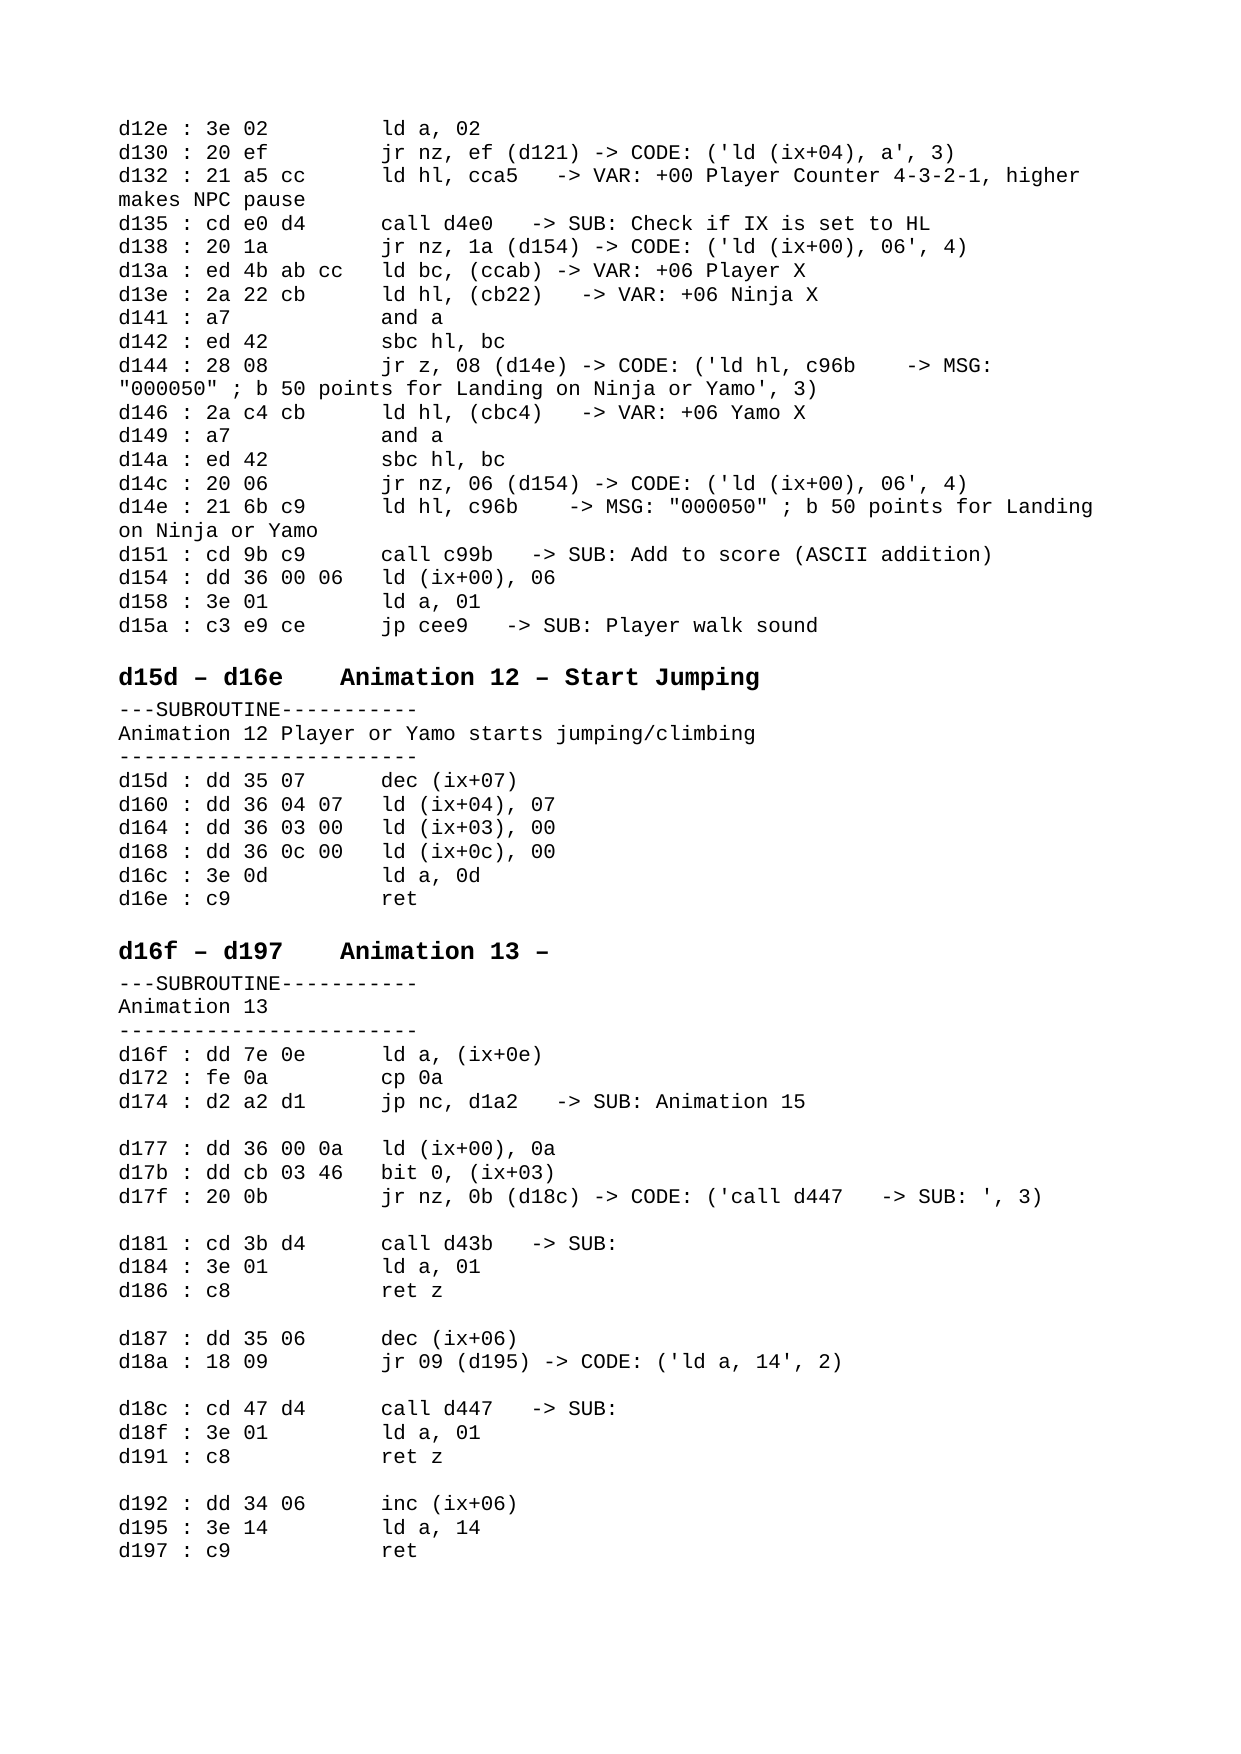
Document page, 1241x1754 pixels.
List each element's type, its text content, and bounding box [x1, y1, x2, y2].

text d16e : c9 ret [118, 888, 1122, 912]
text d17f : 20 0b jr nz, 0b (d18c) -> CODE: ('call d447 -> SUB: ', 3) [118, 1186, 1122, 1209]
text d17b : dd cb 03 46 bit 0, (ix+03) [118, 1162, 1122, 1186]
text d160 : dd 36 04 07 ld (ix+04), 07 [118, 794, 1122, 817]
text d151 : cd 9b c9 call c99b -> SUB: Add to score (ASCII addition) [118, 544, 1122, 567]
text ---SUBROUTINE----------- [118, 699, 1122, 723]
text d174 : d2 a2 d1 jp nc, d1a2 -> SUB: Animation 15 [118, 1091, 1122, 1115]
text d149 : a7 and a [118, 426, 1122, 449]
subtitle d15d – d16e Animation 12 – Start Jumping [118, 665, 1122, 693]
text d177 : dd 36 00 0a ld (ix+00), 0a [118, 1138, 1122, 1162]
text d146 : 2a c4 cb ld hl, (cbc4) -> VAR: +06 Yamo X [118, 402, 1122, 426]
text d181 : cd 3b d4 call d43b -> SUB: [118, 1233, 1122, 1257]
text d197 : c9 ret [118, 1540, 1122, 1564]
text d191 : c8 ret z [118, 1446, 1122, 1469]
text d186 : c8 ret z [118, 1280, 1122, 1304]
text d142 : ed 42 sbc hl, bc [118, 331, 1122, 354]
text d14a : ed 42 sbc hl, bc [118, 449, 1122, 473]
text d14e : 21 6b c9 ld hl, c96b -> MSG: "000050" ; b 50 points for Landing on Ninja or Yamo [118, 496, 1122, 544]
text d13a : ed 4b ab cc ld bc, (ccab) -> VAR: +06 Player X [118, 260, 1122, 284]
text ---SUBROUTINE----------- [118, 973, 1122, 996]
text d18f : 3e 01 ld a, 01 [118, 1422, 1122, 1446]
text d15a : c3 e9 ce jp cee9 -> SUB: Player walk sound [118, 615, 1122, 638]
text d12e : 3e 02 ld a, 02 [118, 118, 1122, 142]
text d195 : 3e 14 ld a, 14 [118, 1517, 1122, 1540]
text ------------------------ [118, 746, 1122, 770]
text d141 : a7 and a [118, 307, 1122, 331]
text d135 : cd e0 d4 call d4e0 -> SUB: Check if IX is set to HL [118, 213, 1122, 236]
text d132 : 21 a5 cc ld hl, cca5 -> VAR: +00 Player Counter 4-3-2-1, higher makes NPC pause [118, 165, 1122, 213]
text d16f : dd 7e 0e ld a, (ix+0e) [118, 1044, 1122, 1067]
text d16c : 3e 0d ld a, 0d [118, 865, 1122, 888]
text d168 : dd 36 0c 00 ld (ix+0c), 00 [118, 841, 1122, 865]
subtitle d16f – d197 Animation 13 – [118, 938, 1122, 967]
text d18c : cd 47 d4 call d447 -> SUB: [118, 1398, 1122, 1422]
text d187 : dd 35 06 dec (ix+06) [118, 1327, 1122, 1351]
text d192 : dd 34 06 inc (ix+06) [118, 1493, 1122, 1517]
text d14c : 20 06 jr nz, 06 (d154) -> CODE: ('ld (ix+00), 06', 4) [118, 473, 1122, 496]
text d130 : 20 ef jr nz, ef (d121) -> CODE: ('ld (ix+04), a', 3) [118, 142, 1122, 165]
text d138 : 20 1a jr nz, 1a (d154) -> CODE: ('ld (ix+00), 06', 4) [118, 236, 1122, 260]
text d158 : 3e 01 ld a, 01 [118, 591, 1122, 615]
text d144 : 28 08 jr z, 08 (d14e) -> CODE: ('ld hl, c96b -> MSG: "000050" ; b 50 points for Landing on Ninja or Yamo', 3) [118, 354, 1122, 402]
text ------------------------ [118, 1020, 1122, 1044]
text d13e : 2a 22 cb ld hl, (cb22) -> VAR: +06 Ninja X [118, 284, 1122, 307]
text d18a : 18 09 jr 09 (d195) -> CODE: ('ld a, 14', 2) [118, 1351, 1122, 1375]
text d184 : 3e 01 ld a, 01 [118, 1257, 1122, 1280]
text Animation 12 Player or Yamo starts jumping/climbing [118, 723, 1122, 746]
text d154 : dd 36 00 06 ld (ix+00), 06 [118, 567, 1122, 591]
text Animation 13 [118, 996, 1122, 1020]
text d15d : dd 35 07 dec (ix+07) [118, 770, 1122, 794]
text d164 : dd 36 03 00 ld (ix+03), 00 [118, 817, 1122, 841]
text d172 : fe 0a cp 0a [118, 1067, 1122, 1091]
